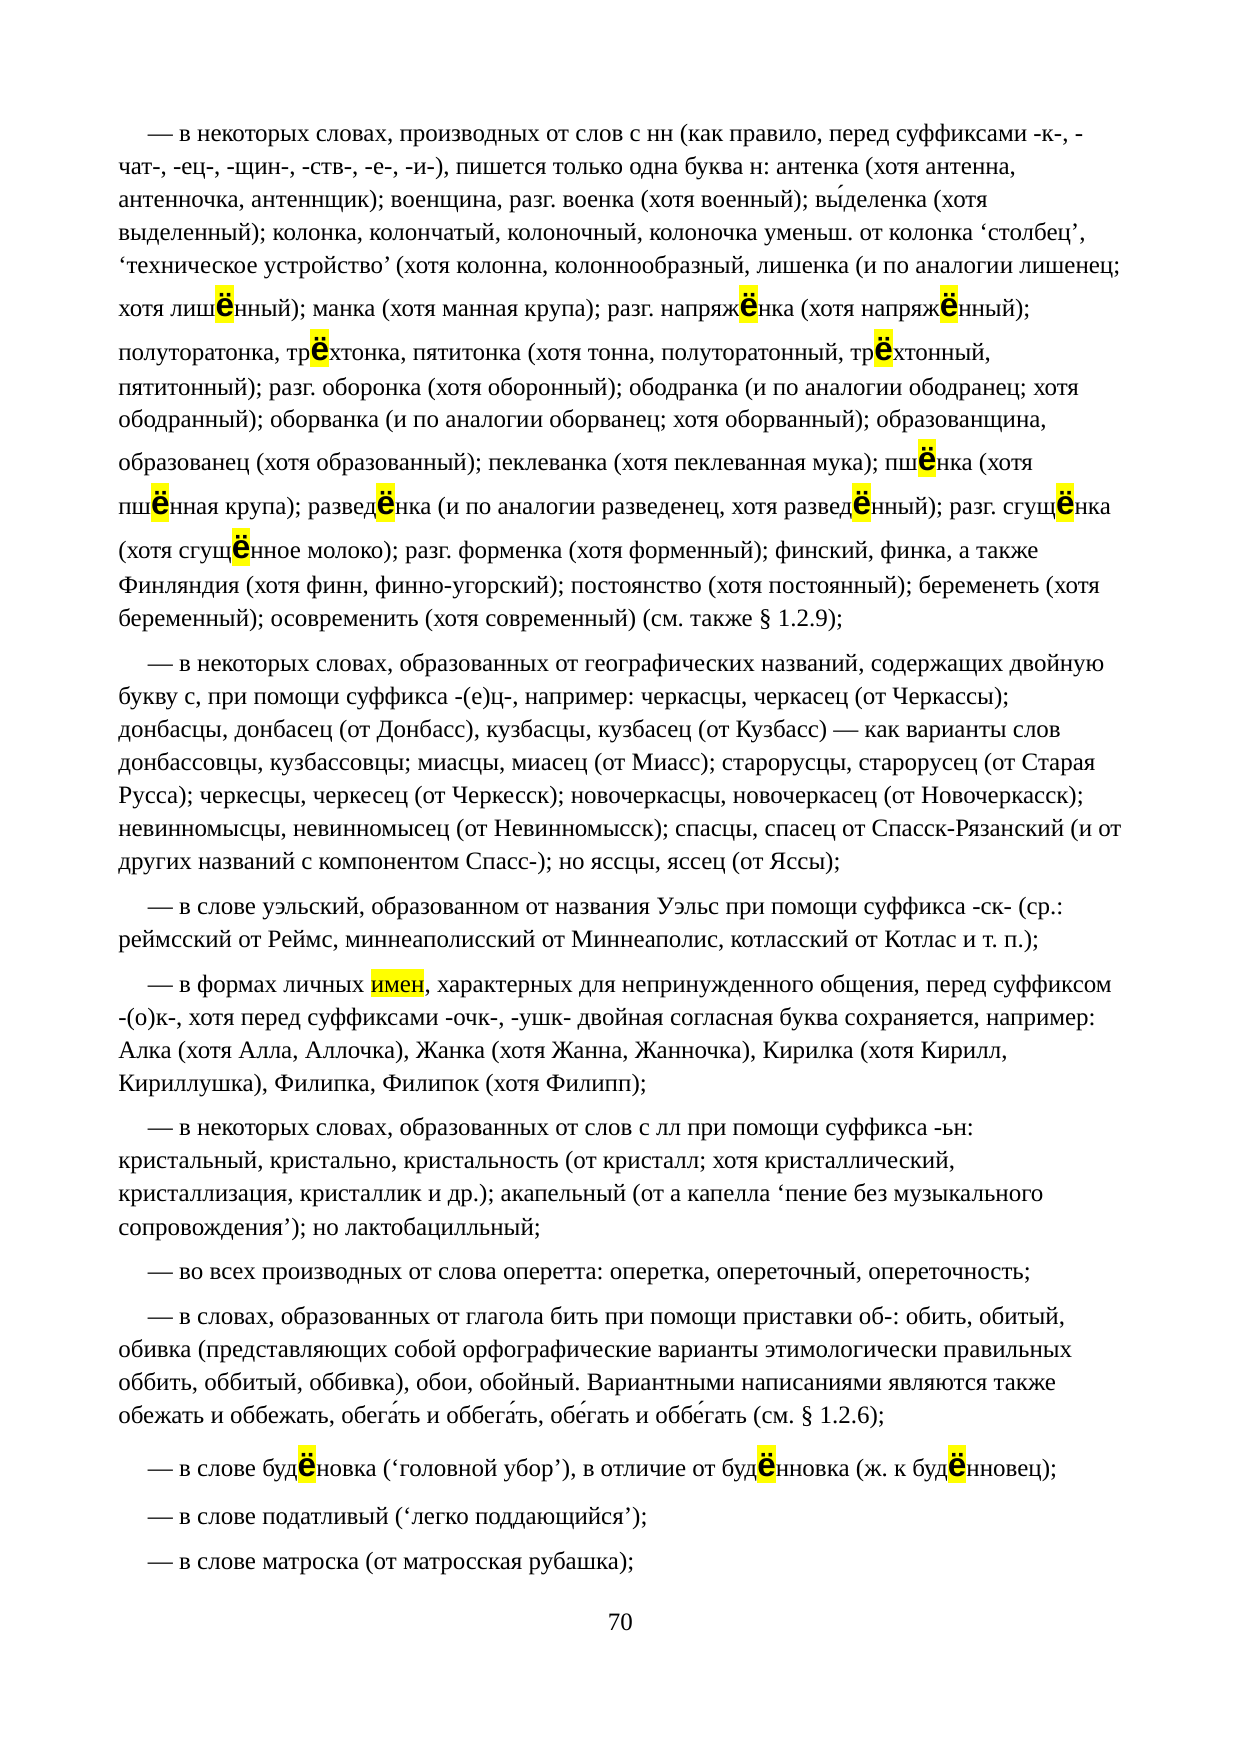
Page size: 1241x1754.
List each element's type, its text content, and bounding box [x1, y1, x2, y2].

text — во всех производных от слова оперетта: оперетка, опереточный, опереточность; [118, 1256, 1122, 1285]
text — в формах личных имен, характерных для непринужденного общения, перед суффиксом -(о)к-, хотя перед суффиксами -очк-, -ушк- двойная согласная буква сохраняется, например: Алка (хотя Алла, Аллочка), Жанка (хотя Жанна, Жанночка), Кирилка (хотя Кирилл, Кириллушка), Филипка, Филипок (хотя Филипп); [118, 969, 1122, 1096]
text — в слове уэльский, образованном от названия Уэльс при помощи суффикса -ск- (ср.: реймсский от Реймс, миннеаполисский от Миннеаполис, котласский от Котлас и т. п.); [118, 891, 1122, 953]
text — в некоторых словах, образованных от слов с лл при помощи суффикса -ьн: кристальный, кристально, кристальность (от кристалл; хотя кристаллический, кристаллизация, кристаллик и др.); акапельный (от а капелла ‘пение без музыкального сопровождения’); но лактобацилльный; [118, 1112, 1122, 1240]
text — в слове матроска (от матросская рубашка); [118, 1546, 1122, 1574]
text — в некоторых словах, образованных от географических названий, содержащих двойную букву с, при помощи суффикса -(е)ц-, например: черкасцы, черкасец (от Черкассы); донбасцы, донбасец (от Донбасс), кузбасцы, кузбасец (от Кузбасс) — как варианты слов донбассовцы, кузбассовцы; миасцы, миасец (от Миасс); старорусцы, старорусец (от Старая Русса); черкесцы, черкесец (от Черкесск); новочеркасцы, новочеркасец (от Новочеркасск); невинномысцы, невинномысец (от Невинномысск); спасцы, спасец от Спасск-Рязанский (и от других названий с компонентом Спасс-); но яссцы, яссец (от Яссы); [118, 648, 1122, 875]
text — в словах, образованных от глагола бить при помощи приставки об-: обить, обитый, обивка (представляющих собой орфографические варианты этимологически правильных оббить, оббитый, оббивка), обои, обойный. Вариантными написаниями являются также обежать и оббежать, обега́ть и оббега́ть, обе́гать и оббе́гать (см. § 1.2.6); [118, 1301, 1122, 1429]
text — в слове податливый (‘легко поддающийся’); [118, 1501, 1122, 1530]
text — в некоторых словах, производных от слов с нн (как правило, перед суффиксами -к-, -чат-, -ец-, -щин-, -ств-, -е-, -и-), пишется только одна буква н: антенка (хотя антенна, антенночка, антеннщик); военщина, разг. военка (хотя военный); вы́деленка (хотя выделенный); колонка, колончатый, колоночный, колоночка уменьш. от колонка ‘столбец’, ‘техническое устройство’ (хотя колонна, колоннообразный, лишенка (и по аналогии лишенец; хотя лишённый); манка (хотя манная крупа); разг. напряжёнка (хотя напряжённый); полуторатонка, трёхтонка, пятитонка (хотя тонна, полуторатонный, трёхтонный, пятитонный); разг. оборонка (хотя оборонный); ободранка (и по аналогии ободранец; хотя ободранный); оборванка (и по аналогии оборванец; хотя оборванный); образованщина, образованец (хотя образованный); пеклеванка (хотя пеклеванная мука); пшёнка (хотя пшённая крупа); разведёнка (и по аналогии разведенец, хотя разведённый); разг. сгущёнка (хотя сгущённое молоко); разг. форменка (хотя форменный); финский, финка, а также Финляндия (хотя финн, финно-угорский); постоянство (хотя постоянный); беременеть (хотя беременный); осовременить (хотя современный) (см. также § 1.2.9); [118, 118, 1122, 632]
text — в слове будёновка (‘головной убор’), в отличие от будённовка (ж. к будённовец); [118, 1445, 1122, 1483]
